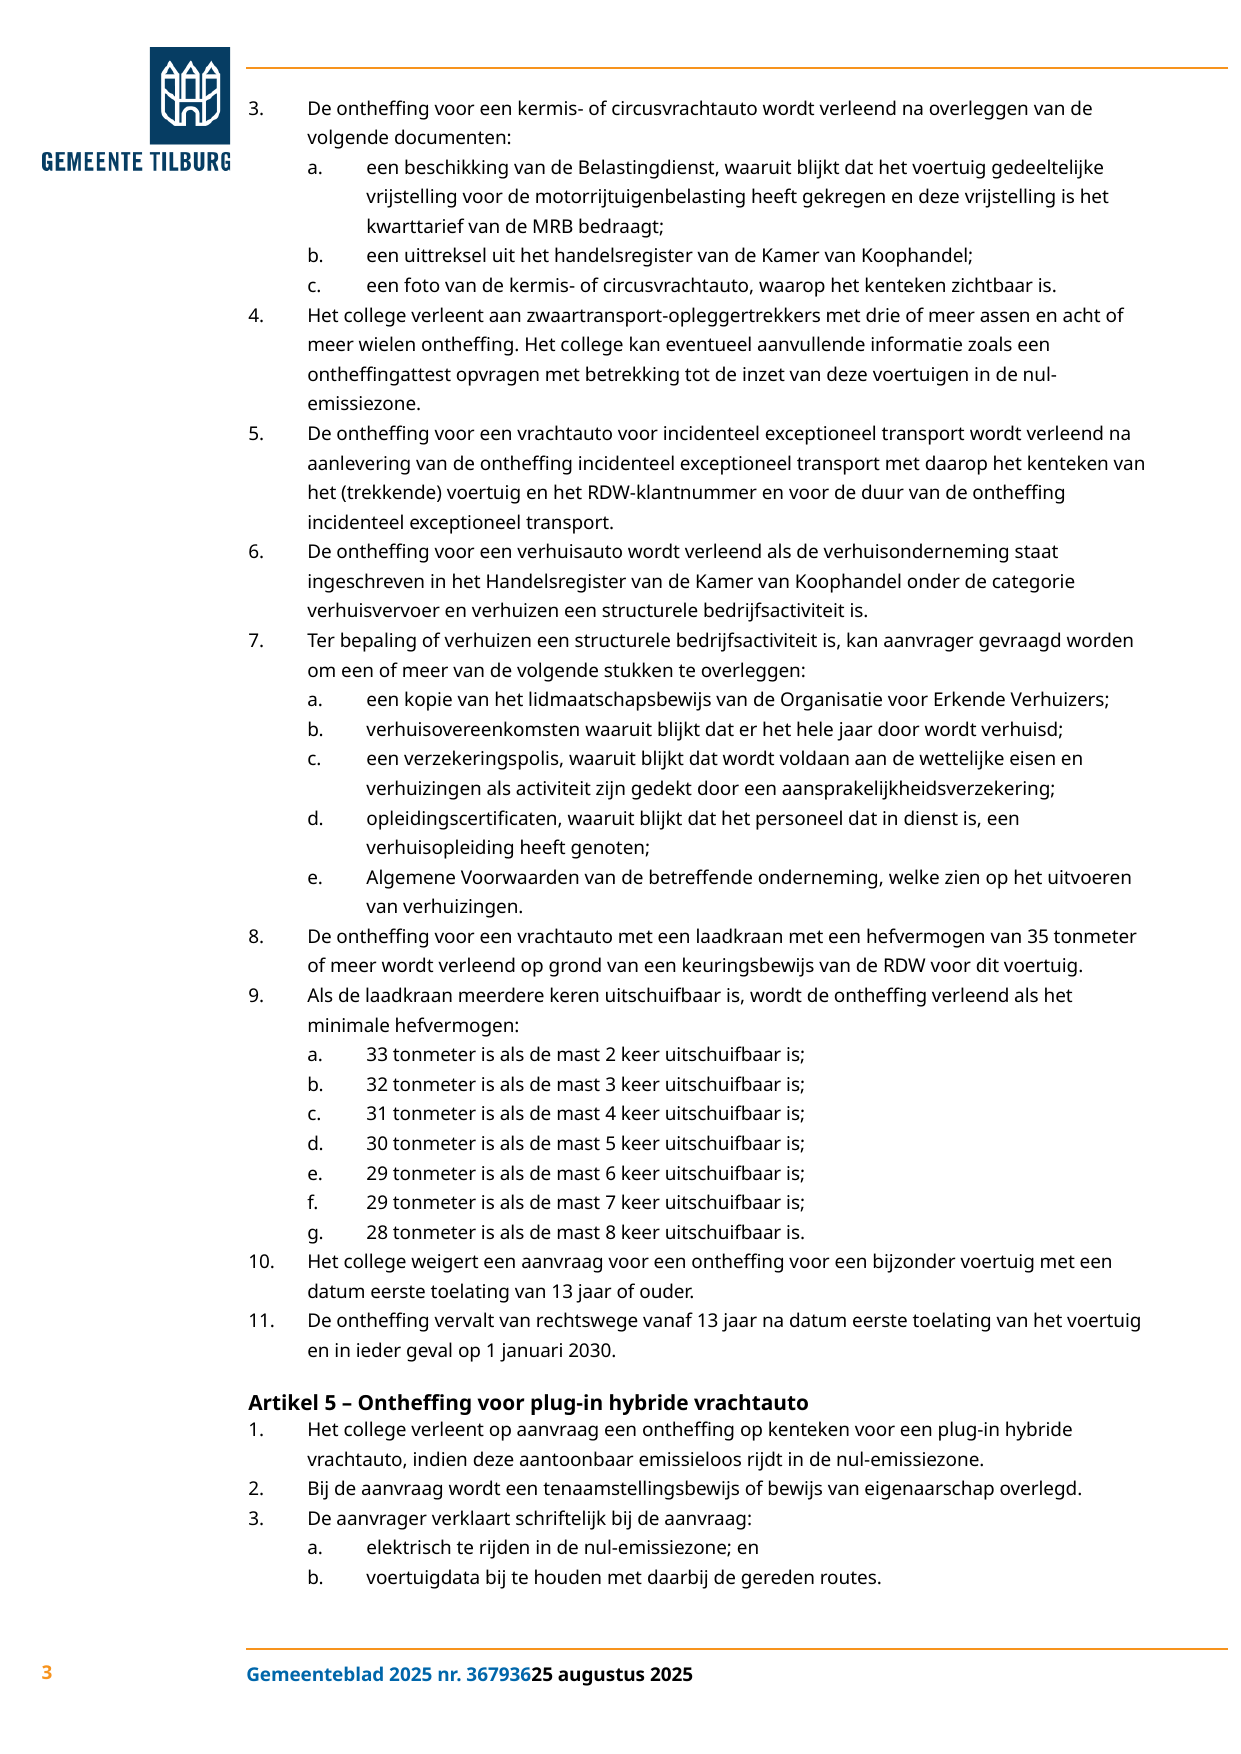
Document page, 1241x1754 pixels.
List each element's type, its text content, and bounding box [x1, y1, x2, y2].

list De ontheffing voor een verhuisauto wordt verleend als de verhuisonderneming staat ingeschreven in het Handelsregister van de Kamer van Koophandel onder de categorie verhuisvervoer en verhuizen een structurele bedrijfsactiviteit is. [248, 538, 1152, 623]
list elektrisch te rijden in de nul-emissiezone; en [307, 1534, 1152, 1560]
list Algemene Voorwaarden van de betreffende onderneming, welke zien op het uitvoeren van verhuizingen. [307, 864, 1152, 919]
list De ontheffing voor een kermis- of circusvrachtauto wordt verleend na overleggen van de volgende documenten: [248, 95, 1152, 150]
list een beschikking van de Belastingdienst, waaruit blijkt dat het voertuig gedeeltelijke vrijstelling voor de motorrijtuigenbelasting heeft gekregen en deze vrijstelling is het kwarttarief van de MRB bedraagt; [307, 154, 1152, 239]
list De ontheffing voor een vrachtauto met een laadkraan met een hefvermogen van 35 tonmeter of meer wordt verleend op grond van een keuringsbewijs van de RDW voor dit voertuig. [248, 923, 1152, 978]
list Bij de aanvraag wordt een tenaamstellingsbewijs of bewijs van eigenaarschap overlegd. [248, 1475, 1152, 1501]
list 30 tonmeter is als de mast 5 keer uitschuifbaar is; [307, 1130, 1152, 1156]
picture [41, 47, 231, 172]
list een verzekeringspolis, waaruit blijkt dat wordt voldaan aan de wettelijke eisen en verhuizingen als activiteit zijn gedekt door een aansprakelijkheidsverzekering; [307, 746, 1152, 801]
list Het college weigert een aanvraag voor een ontheffing voor een bijzonder voertuig met een datum eerste toelating van 13 jaar of ouder. [248, 1248, 1152, 1304]
list Als de laadkraan meerdere keren uitschuifbaar is, wordt de ontheffing verleend als het minimale hefvermogen: [248, 982, 1152, 1038]
list een uittreksel uit het handelsregister van de Kamer van Koophandel; [307, 243, 1152, 268]
list 32 tonmeter is als de mast 3 keer uitschuifbaar is; [307, 1071, 1152, 1097]
list 29 tonmeter is als de mast 6 keer uitschuifbaar is; [307, 1160, 1152, 1186]
list voertuigdata bij te houden met daarbij de gereden routes. [307, 1564, 1152, 1590]
list opleidingscertificaten, waaruit blijkt dat het personeel dat in dienst is, een verhuisopleiding heeft genoten; [307, 805, 1152, 860]
list De aanvrager verklaart schriftelijk bij de aanvraag: [248, 1505, 1152, 1531]
text Artikel 5 – Ontheffing voor plug-in hybride vrachtauto [248, 1388, 1152, 1416]
list 31 tonmeter is als de mast 4 keer uitschuifbaar is; [307, 1101, 1152, 1126]
list een kopie van het lidmaatschapsbewijs van de Organisatie voor Erkende Verhuizers; [307, 686, 1152, 712]
list een foto van de kermis- of circusvrachtauto, waarop het kenteken zichtbaar is. [307, 272, 1152, 298]
list Ter bepaling of verhuizen een structurele bedrijfsactiviteit is, kan aanvrager gevraagd worden om een of meer van de volgende stukken te overleggen: [248, 627, 1152, 683]
list 29 tonmeter is als de mast 7 keer uitschuifbaar is; [307, 1189, 1152, 1215]
list De ontheffing voor een vrachtauto voor incidenteel exceptioneel transport wordt verleend na aanlevering van de ontheffing incidenteel exceptioneel transport met daarop het kenteken van het (trekkende) voertuig en het RDW-klantnummer en voor de duur van de ontheffing incidenteel exceptioneel transport. [248, 420, 1152, 535]
list 28 tonmeter is als de mast 8 keer uitschuifbaar is. [307, 1219, 1152, 1245]
list Het college verleent op aanvraag een ontheffing op kenteken voor een plug-in hybride vrachtauto, indien deze aantoonbaar emissieloos rijdt in de nul-emissiezone. [248, 1416, 1152, 1471]
list verhuisovereenkomsten waaruit blijkt dat er het hele jaar door wordt verhuisd; [307, 716, 1152, 742]
list De ontheffing vervalt van rechtswege vanaf 13 jaar na datum eerste toelating van het voertuig en in ieder geval op 1 januari 2030. [248, 1308, 1152, 1363]
list Het college verleent aan zwaartransport-opleggertrekkers met drie of meer assen en acht of meer wielen ontheffing. Het college kan eventueel aanvullende informatie zoals een ontheffingattest opvragen met betrekking tot de inzet van deze voertuigen in de nul-emissiezone. [248, 302, 1152, 416]
list 33 tonmeter is als de mast 2 keer uitschuifbaar is; [307, 1041, 1152, 1067]
